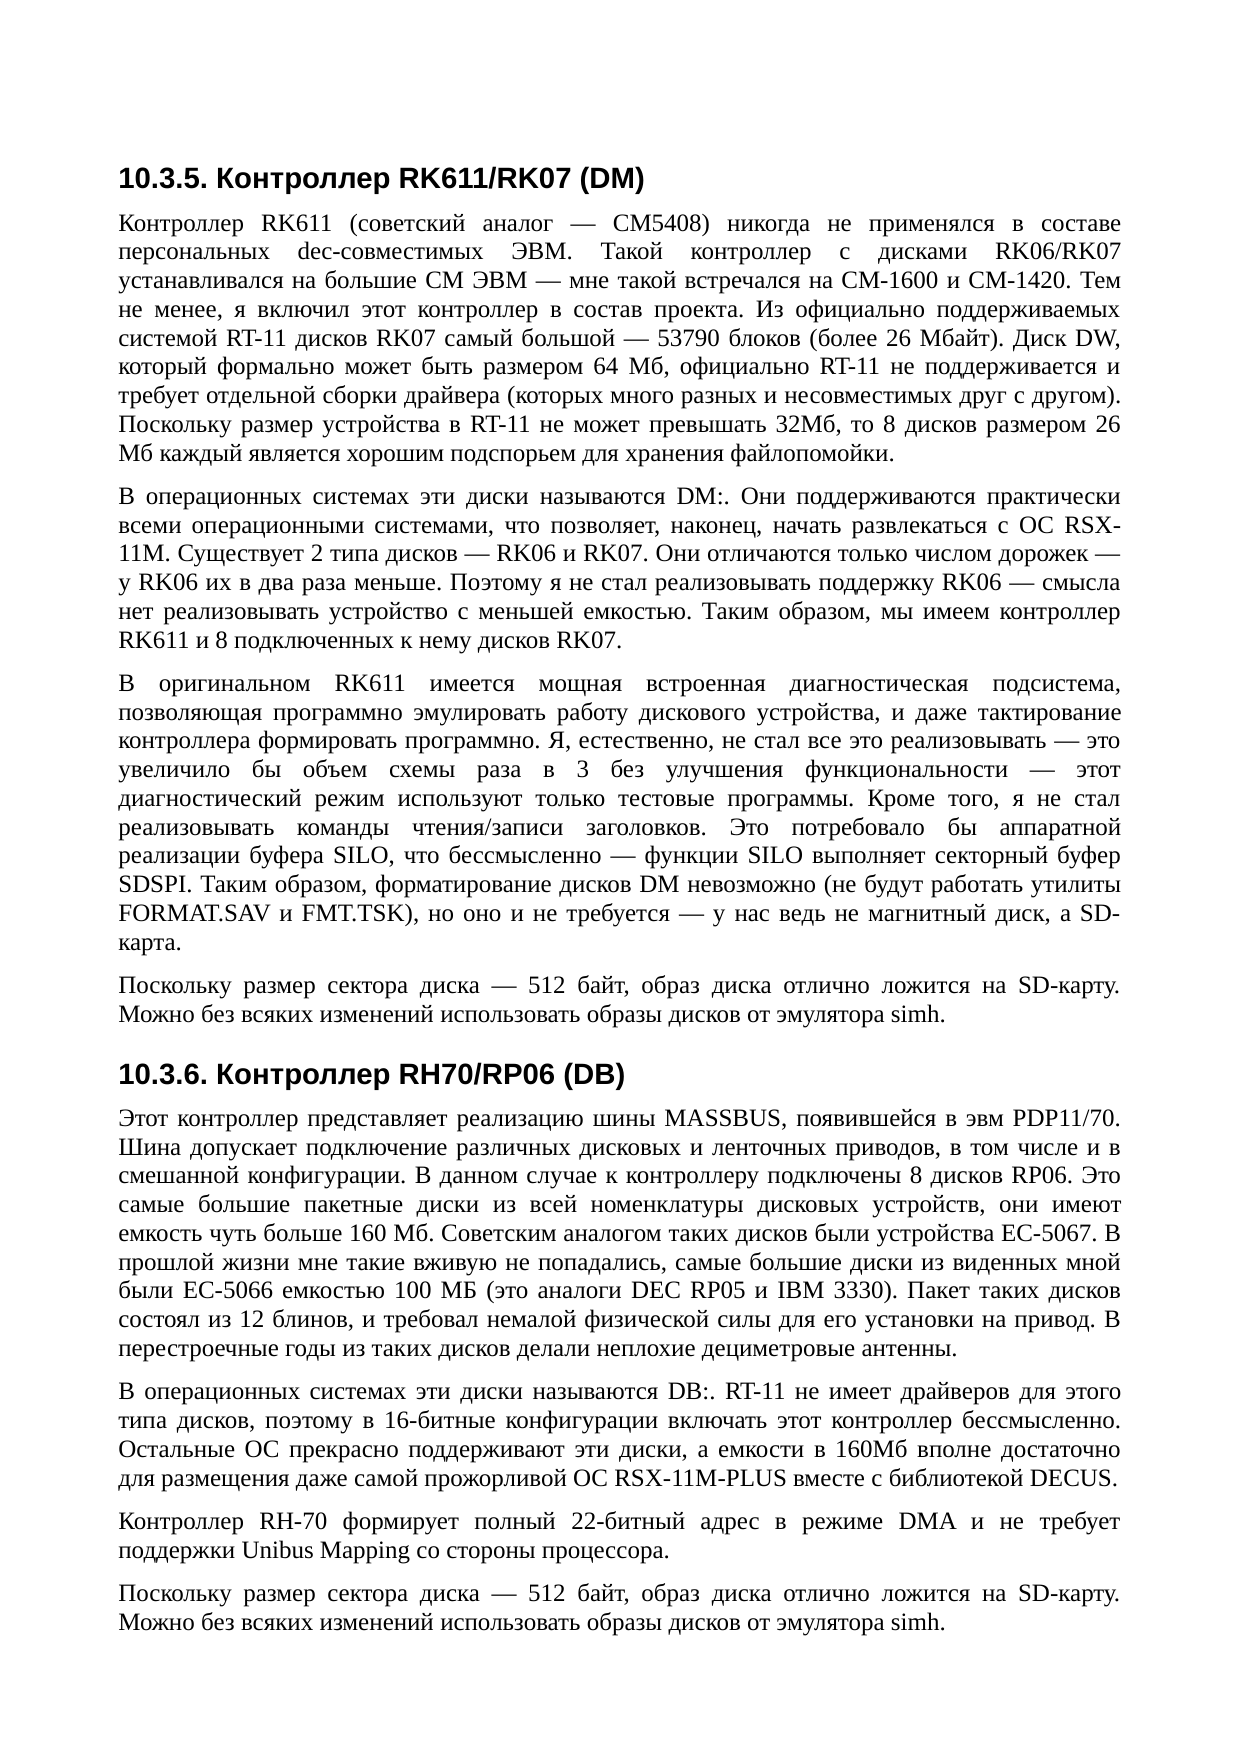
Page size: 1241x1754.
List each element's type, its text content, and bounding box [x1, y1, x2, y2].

text В операционных системах эти диски называются DM:. Они поддерживаются практически всеми операционными системами, что позволяет, наконец, начать развлекаться с ОС RSX-11M. Существует 2 типа дисков — RK06 и RK07. Они отличаются только числом дорожек — у RK06 их в два раза меньше. Поэтому я не стал реализовывать поддержку RK06 — смысла нет реализовывать устройство с меньшей емкостью. Таким образом, мы имеем контроллер RK611 и 8 подключенных к нему дисков RK07. [118, 481, 1122, 653]
subtitle 10.3.6. Контроллер RH70/RP06 (DB) [118, 1057, 1122, 1091]
text Контроллер RH-70 формирует полный 22-битный адрес в режиме DMA и не требует поддержки Unibus Mapping со стороны процессора. [118, 1506, 1122, 1563]
text Контроллер RK611 (советский аналог — СМ5408) никогда не применялся в составе персональных dec-совместимых ЭВМ. Такой контроллер с дисками RK06/RK07 устанавливался на большие СМ ЭВМ — мне такой встречался на СМ-1600 и СМ-1420. Тем не менее, я включил этот контроллер в состав проекта. Из официально поддерживаемых системой RT-11 дисков RK07 самый большой — 53790 блоков (более 26 Мбайт). Диск DW, который формально может быть размером 64 Мб, официально RT-11 не поддерживается и требует отдельной сборки драйвера (которых много разных и несовместимых друг с другом). Поскольку размер устройства в RT-11 не может превышать 32Мб, то 8 дисков размером 26 Мб каждый является хорошим подспорьем для хранения файлопомойки. [118, 208, 1122, 466]
text Поскольку размер сектора диска — 512 байт, образ диска отлично ложится на SD-карту. Можно без всяких изменений использовать образы дисков от эмулятора simh. [118, 970, 1122, 1028]
subtitle 10.3.5. Контроллер RK611/RK07 (DM) [118, 161, 1122, 195]
text Поскольку размер сектора диска — 512 байт, образ диска отлично ложится на SD-карту. Можно без всяких изменений использовать образы дисков от эмулятора simh. [118, 1578, 1122, 1636]
text Этот контроллер представляет реализацию шины MASSBUS, появившейся в эвм PDP11/70. Шина допускает подключение различных дисковых и ленточных приводов, в том числе и в смешанной конфигурации. В данном случае к контроллеру подключены 8 дисков RP06. Это самые большие пакетные диски из всей номенклатуры дисковых устройств, они имеют емкость чуть больше 160 Мб. Советским аналогом таких дисков были устройства ЕС-5067. В прошлой жизни мне такие вживую не попадались, самые большие диски из виденных мной были ЕС-5066 емкостью 100 МБ (это аналоги DEC RP05 и IBM 3330). Пакет таких дисков состоял из 12 блинов, и требовал немалой физической силы для его установки на привод. В перестроечные годы из таких дисков делали неплохие дециметровые антенны. [118, 1103, 1122, 1362]
text В оригинальном RK611 имеется мощная встроенная диагностическая подсистема, позволяющая программно эмулировать работу дискового устройства, и даже тактирование контроллера формировать программно. Я, естественно, не стал все это реализовывать — это увеличило бы объем схемы раза в 3 без улучшения функциональности — этот диагностический режим используют только тестовые программы. Кроме того, я не стал реализовывать команды чтения/записи заголовков. Это потребовало бы аппаратной реализации буфера SILO, что бессмысленно — функции SILO выполняет секторный буфер SDSPI. Таким образом, форматирование дисков DM невозможно (не будут работать утилиты FORMAT.SAV и FMT.TSK), но оно и не требуется — у нас ведь не магнитный диск, а SD-карта. [118, 668, 1122, 956]
text В операционных системах эти диски называются DB:. RT-11 не имеет драйверов для этого типа дисков, поэтому в 16-битные конфигурации включать этот контроллер бессмысленно. Остальные ОС прекрасно поддерживают эти диски, а емкости в 160Мб вполне достаточно для размещения даже самой прожорливой ОС RSX-11M-PLUS вместе с библиотекой DECUS. [118, 1376, 1122, 1491]
